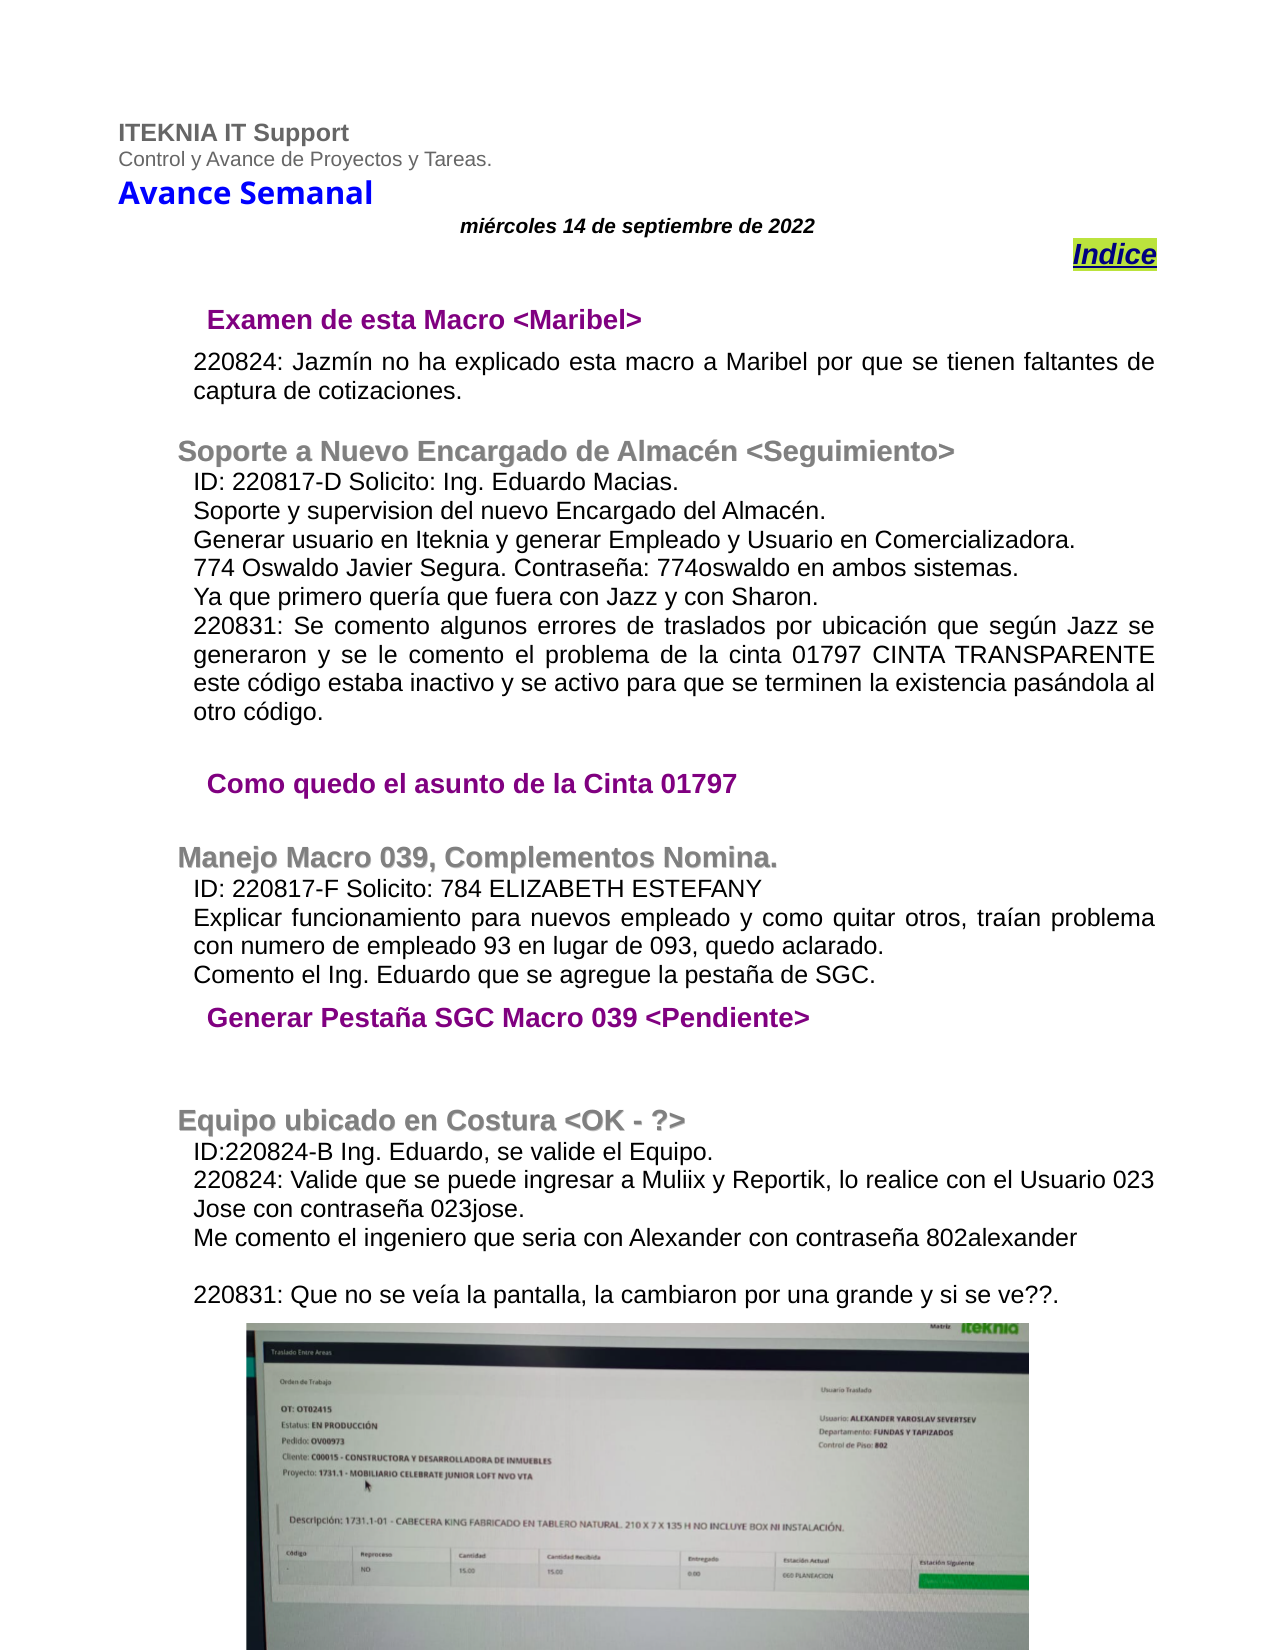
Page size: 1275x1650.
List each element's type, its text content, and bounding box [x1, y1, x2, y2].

text ID:220824-B Ing. Eduardo, se valide el Equipo. [118, 1137, 1157, 1166]
subtitle Soporte a Nuevo Encargado de Almacén <Seguimiento> [177, 434, 1157, 467]
text Me comento el ingeniero que seria con Alexander con contraseña 802alexander [193, 1223, 1157, 1252]
text ID: 220817-F Solicito: 784 ELIZABETH ESTEFANY [193, 874, 1157, 903]
text Ya que primero quería que fuera con Jazz y con Sharon. [193, 582, 1157, 611]
subtitle Como quedo el asunto de la Cinta 01797 [207, 767, 1157, 799]
text Explicar funcionamiento para nuevos empleado y como quitar otros, traían problema con numero de empleado 93 en lugar de 093, quedo aclarado. [193, 903, 1157, 960]
text 774 Oswaldo Javier Segura. Contraseña: 774oswaldo en ambos sistemas. [193, 553, 1157, 582]
text Comento el Ing. Eduardo que se agregue la pestaña de SGC. [193, 960, 1157, 989]
subtitle Examen de esta Macro <Maribel> [207, 303, 1157, 335]
picture [246, 1323, 1029, 1650]
subtitle Generar Pestaña SGC Macro 039 <Pendiente> [207, 1001, 1157, 1033]
text 220824: Jazmín no ha explicado esta macro a Maribel por que se tienen faltantes de captura de cotizaciones. [193, 347, 1157, 405]
text ID: 220817-D Solicito: Ing. Eduardo Macias. [193, 467, 1157, 496]
text Generar usuario en Iteknia y generar Empleado y Usuario en Comercializadora. [193, 525, 1157, 553]
text 220831: Se comento algunos errores de traslados por ubicación que según Jazz se generaron y se le comento el problema de la cinta 01797 CINTA TRANSPARENTE este código estaba inactivo y se activo para que se terminen la existencia pasándola al otro código. [193, 611, 1157, 726]
text Soporte y supervision del nuevo Encargado del Almacén. [193, 496, 1157, 525]
text 220824: Valide que se puede ingresar a Muliix y Reportik, lo realice con el Usuario 023 Jose con contraseña 023jose. [193, 1166, 1157, 1223]
subtitle Equipo ubicado en Costura <OK - ?> [177, 1103, 1157, 1137]
text 220831: Que no se veía la pantalla, la cambiaron por una grande y si se ve??. [193, 1281, 1157, 1309]
subtitle Manejo Macro 039, Complementos Nomina. [177, 840, 1157, 874]
